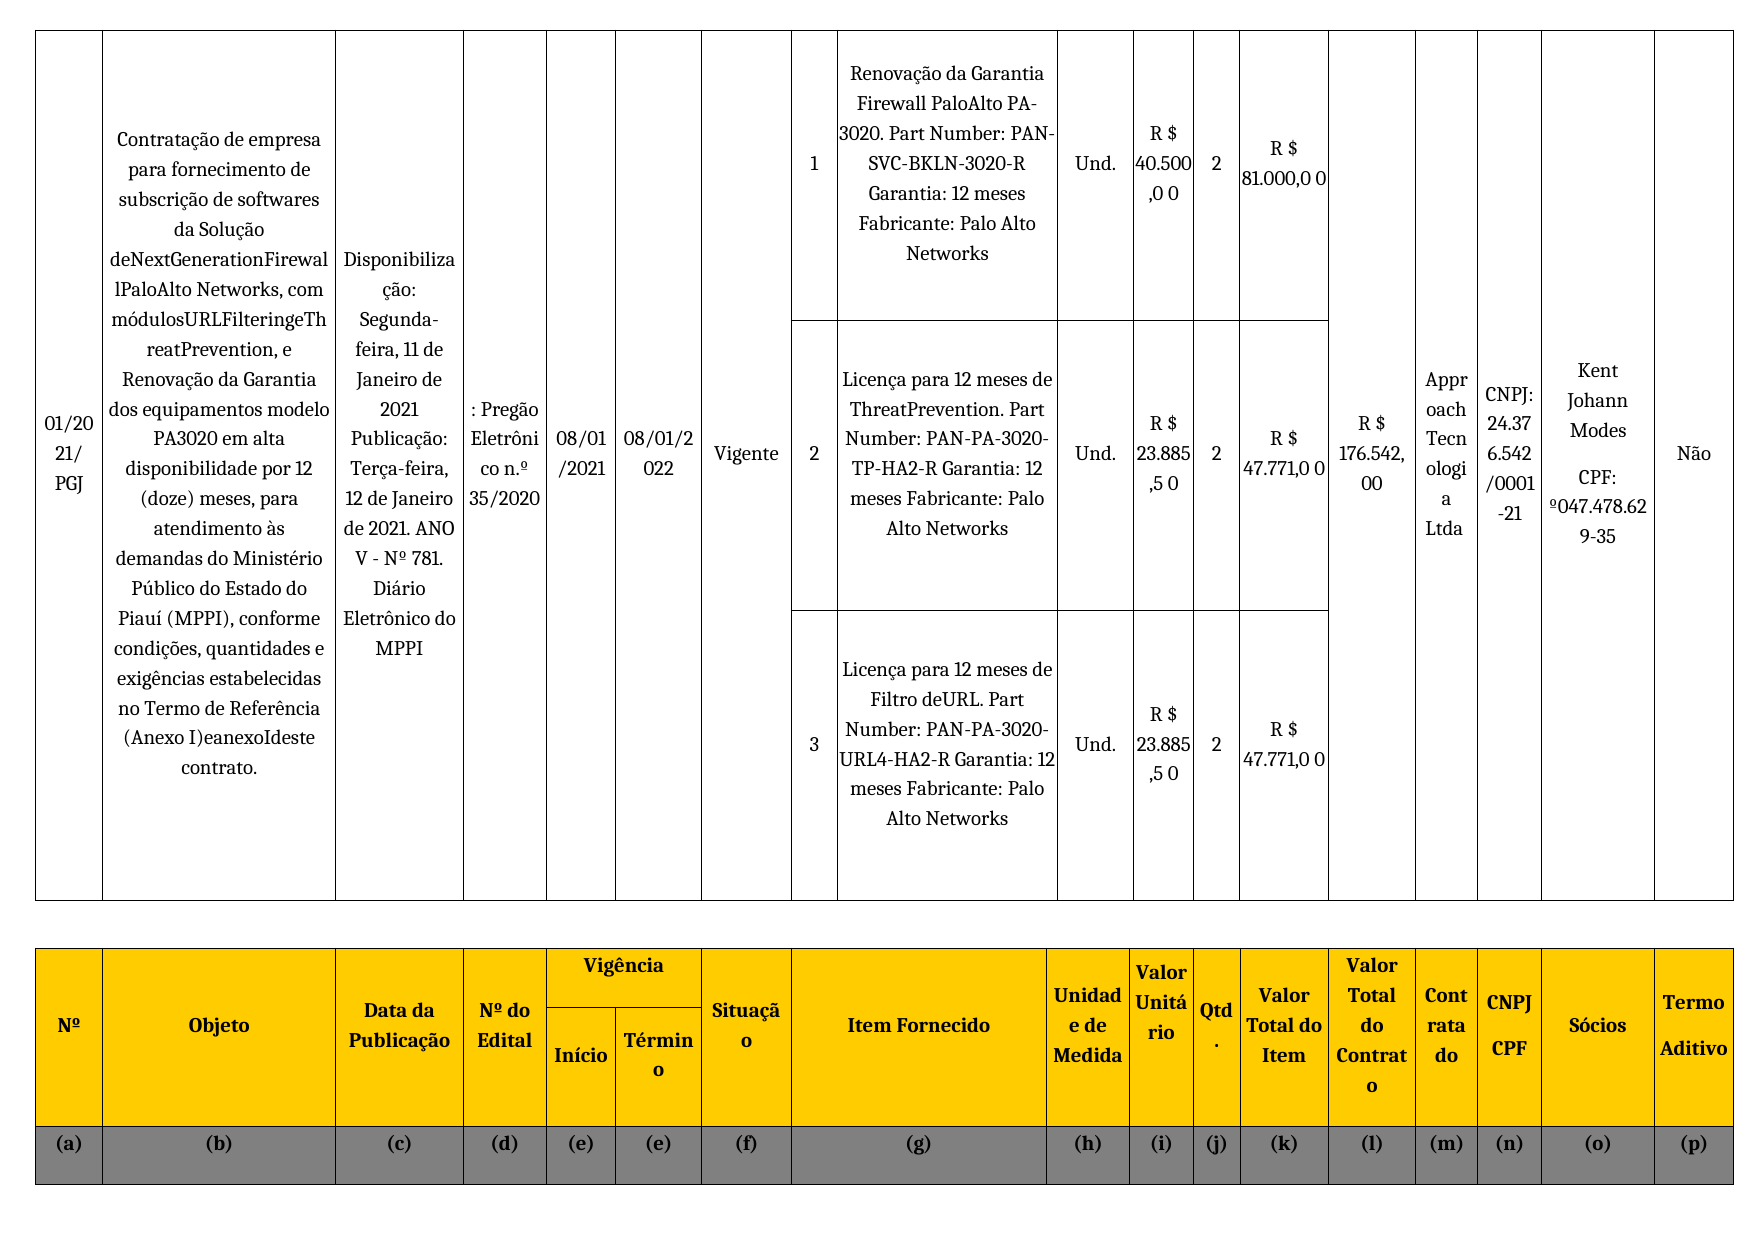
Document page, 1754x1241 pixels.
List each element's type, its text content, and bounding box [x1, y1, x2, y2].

table_cell (p) [1655, 1127, 1733, 1184]
table_header Vigência [547, 949, 701, 1007]
table_cell (e) [547, 1127, 615, 1184]
table_cell (g) [792, 1127, 1046, 1184]
table_cell R $ 23.885,5 0 [1134, 321, 1193, 610]
table_cell 3 [792, 611, 837, 900]
table_cell (m) [1416, 1127, 1477, 1184]
table_cell Não [1655, 31, 1733, 900]
table_cell (h) [1047, 1127, 1129, 1184]
table_cell Disponibilização: Segunda-feira, 11 de Janeiro de 2021 Publicação: Terça-feira, 12 de Janeiro de 2021. ANO V - Nº 781. Diário Eletrônico do MPPI [336, 31, 463, 900]
table_cell (o) [1542, 1127, 1654, 1184]
table_header Sócios [1542, 949, 1654, 1126]
table_cell Approach Tecnologia Ltda [1416, 31, 1477, 900]
table_cell (a) [36, 1127, 102, 1184]
table_header Data da Publicação [336, 949, 463, 1126]
table_cell Vigente [702, 31, 791, 900]
table_cell 1 [792, 31, 837, 320]
table_cell R $ 81.000,0 0 [1240, 31, 1328, 320]
table_cell (b) [103, 1127, 335, 1184]
table_header Termo Aditivo [1655, 949, 1733, 1126]
table_header Unidade de Medida [1047, 949, 1129, 1126]
table_cell 2 [1194, 31, 1239, 320]
table_header CNPJ CPF [1478, 949, 1541, 1126]
table_cell : Pregão Eletrônico n.º 35/2020 [464, 31, 546, 900]
table_cell Término [616, 1008, 701, 1126]
table_header Valor Total do Contrato [1329, 949, 1415, 1126]
table_cell R $ 47.771,0 0 [1240, 611, 1328, 900]
table_cell 01/2021/PGJ [36, 31, 102, 900]
table_cell R $ 23.885,5 0 [1134, 611, 1193, 900]
table_cell (c) [336, 1127, 463, 1184]
table_cell Und. [1058, 321, 1133, 610]
table_header Nº do Edital [464, 949, 546, 1126]
table_cell (l) [1329, 1127, 1415, 1184]
table_cell (n) [1478, 1127, 1541, 1184]
table_header Qtd. [1194, 949, 1240, 1126]
table_cell Kent Johann Modes CPF: º047.478.629-35 [1542, 31, 1654, 900]
table_cell (k) [1241, 1127, 1328, 1184]
table_cell CNPJ:24.376.542/0001-21 [1478, 31, 1541, 900]
table_cell (d) [464, 1127, 546, 1184]
table_header Contratado [1416, 949, 1477, 1126]
table_cell 2 [1194, 321, 1239, 610]
table_cell 08/01/2021 [547, 31, 615, 900]
table_cell (e) [616, 1127, 701, 1184]
table_cell Licença para 12 meses de Filtro deURL. Part Number: PAN-PA-3020-URL4-HA2-R Garantia: 12 meses Fabricante: Palo Alto Networks [838, 611, 1057, 900]
table_header Valor Unitário [1130, 949, 1193, 1126]
table_cell Und. [1058, 31, 1133, 320]
table_cell Início [547, 1008, 615, 1126]
table_cell Licença para 12 meses de ThreatPrevention. Part Number: PAN-PA-3020-TP-HA2-R Garantia: 12 meses Fabricante: Palo Alto Networks [838, 321, 1057, 610]
table_cell R $ 40.500,0 0 [1134, 31, 1193, 320]
table_cell R $ 47.771,0 0 [1240, 321, 1328, 610]
table_header Objeto [103, 949, 335, 1126]
table_header Nº [36, 949, 102, 1126]
table_cell Renovação da Garantia Firewall PaloAlto PA-3020. Part Number: PAN-SVC-BKLN-3020-R Garantia: 12 meses Fabricante: Palo Alto Networks [838, 31, 1057, 320]
table_cell (f) [702, 1127, 791, 1184]
table_cell 08/01/2022 [616, 31, 701, 900]
table_cell (i) [1130, 1127, 1193, 1184]
table_cell 2 [1194, 611, 1239, 900]
table_cell (j) [1194, 1127, 1240, 1184]
table_header Item Fornecido [792, 949, 1046, 1126]
table_cell Und. [1058, 611, 1133, 900]
table_header Valor Total do Item [1241, 949, 1328, 1126]
table_cell 2 [792, 321, 837, 610]
table_cell Contratação de empresa para fornecimento de subscrição de softwares da Solução deNextGenerationFirewallPaloAlto Networks, com módulosURLFilteringeThreatPrevention, e Renovação da Garantia dos equipamentos modelo PA3020 em alta disponibilidade por 12 (doze) meses, para atendimento às demandas do Ministério Público do Estado do Piauí (MPPI), conforme condições, quantidades e exigências estabelecidas no Termo de Referência (Anexo I)eanexoIdeste contrato. [103, 31, 335, 900]
table_cell R $ 176.542, 00 [1329, 31, 1415, 900]
table_header Situação [702, 949, 791, 1126]
